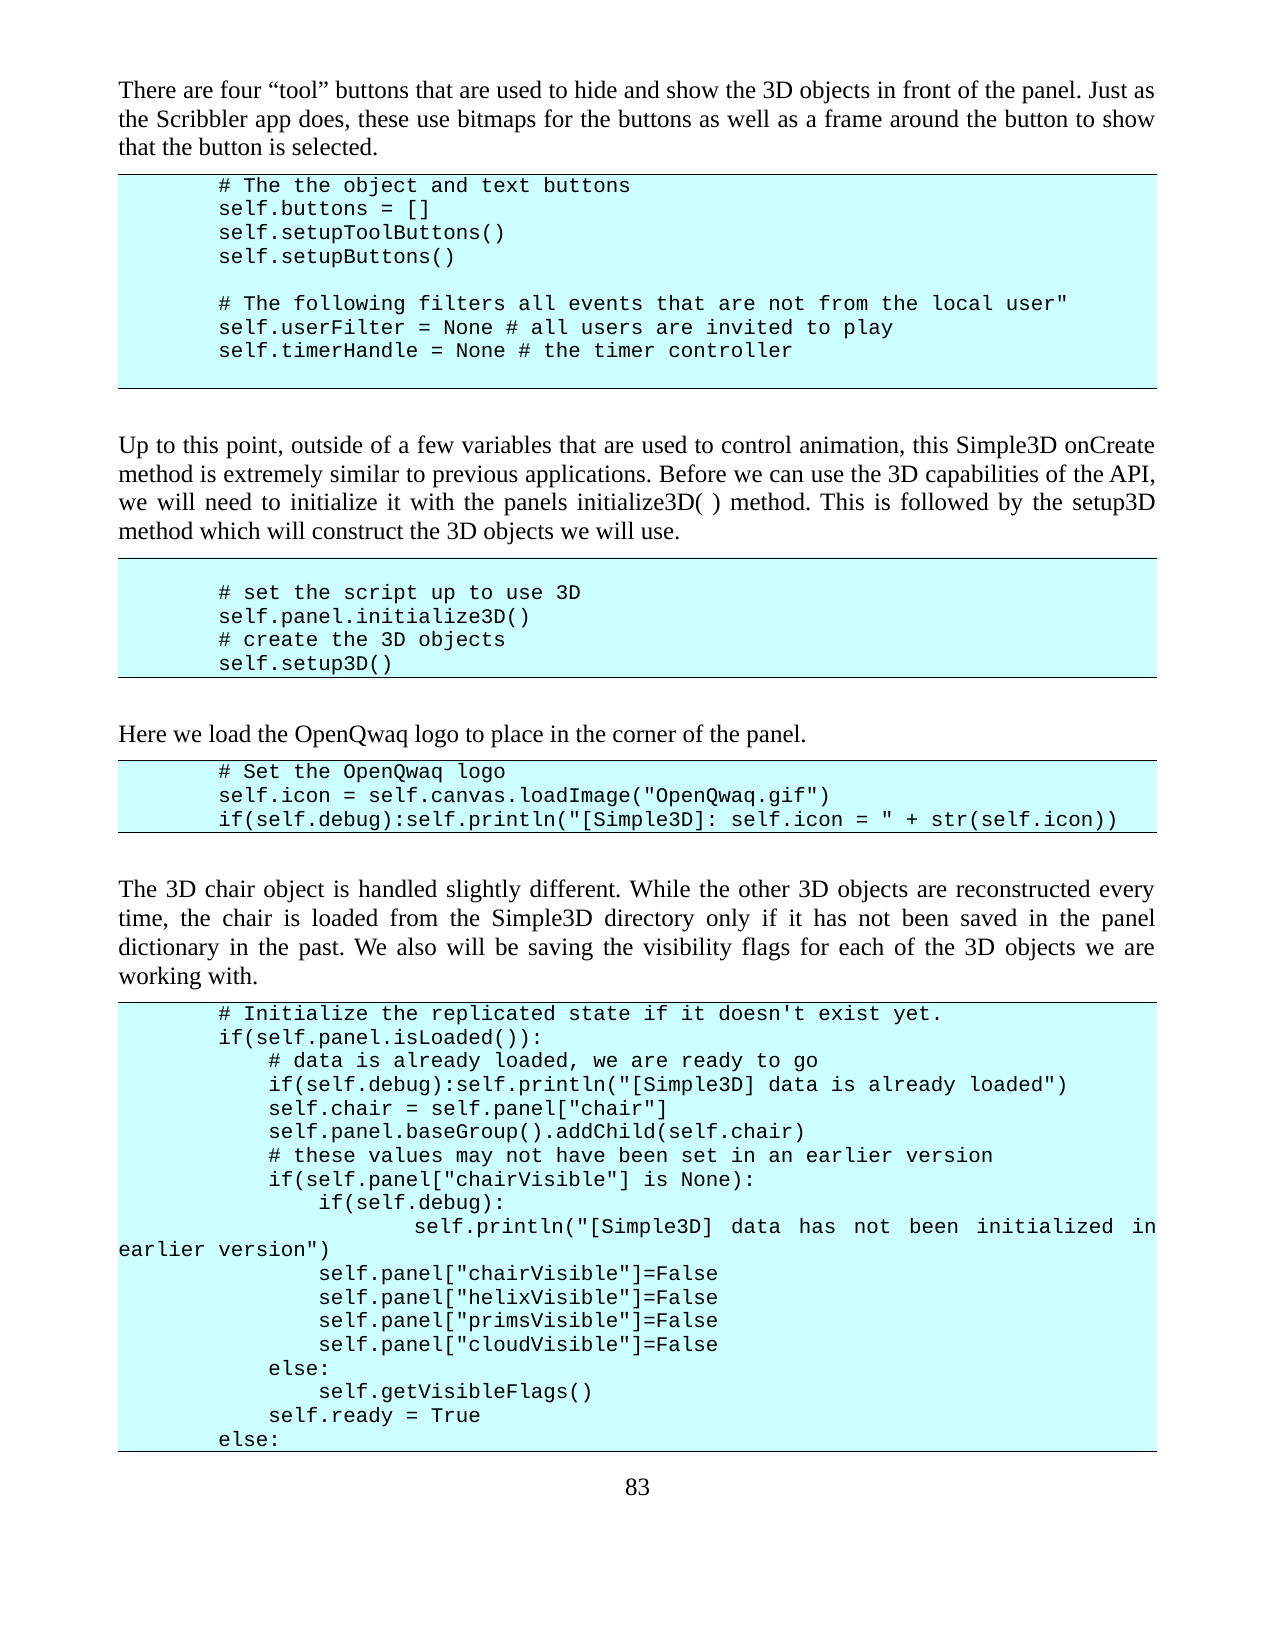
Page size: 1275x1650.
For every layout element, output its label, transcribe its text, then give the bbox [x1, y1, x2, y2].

text if(self.panel.isLoaded()): [118, 1027, 1157, 1050]
text self.panel["primsVisible"]=False [118, 1310, 1157, 1334]
text if(self.panel["chairVisible"] is None): [118, 1168, 1157, 1192]
text self.panel["cloudVisible"]=False [118, 1334, 1157, 1358]
text Up to this point, outside of a few variables that are used to control animation, this Simple3D onCreate method is extremely similar to previous applications. Before we can use the 3D capabilities of the API, we will need to initialize it with the panels initialize3D( ) method. This is followed by the setup3D method which will construct the 3D objects we will use. [118, 430, 1157, 545]
text # create the 3D objects [118, 629, 1157, 652]
text The 3D chair object is handled slightly different. While the other 3D objects are reconstructed every time, the chair is loaded from the Simple3D directory only if it has not been saved in the panel dictionary in the past. We also will be saving the visibility flags for each of the 3D objects we are working with. [118, 874, 1157, 989]
text # these values may not have been set in an earlier version [118, 1145, 1157, 1168]
text # Initialize the replicated state if it doesn't exist yet. [118, 1003, 1157, 1027]
text # The the object and text buttons [118, 175, 1157, 198]
text self.panel["helixVisible"]=False [118, 1287, 1157, 1310]
text self.chair = self.panel["chair"] [118, 1098, 1157, 1121]
text self.userFilter = None # all users are invited to play [118, 317, 1157, 340]
text # data is already loaded, we are ready to go [118, 1050, 1157, 1074]
text self.getVisibleFlags() [118, 1381, 1157, 1405]
text # Set the OpenQwaq logo [118, 761, 1157, 785]
text self.panel["chairVisible"]=False [118, 1263, 1157, 1287]
text if(self.debug):self.println("[Simple3D]: self.icon = " + str(self.icon)) [118, 807, 1157, 832]
text self.buttons = [] [118, 198, 1157, 222]
text else: [118, 1358, 1157, 1381]
text self.setupToolButtons() [118, 222, 1157, 246]
text self.println("[Simple3D] data has not been initialized in earlier version") [118, 1216, 1157, 1263]
text self.setup3D() [118, 652, 1157, 677]
text self.setupButtons() [118, 246, 1157, 269]
text There are four “tool” buttons that are used to hide and show the 3D objects in front of the panel. Just as the Scribbler app does, these use bitmaps for the buttons as well as a frame around the button to show that the button is selected. [118, 75, 1157, 161]
text self.ready = True [118, 1405, 1157, 1429]
text else: [118, 1429, 1157, 1451]
text # set the script up to use 3D [118, 582, 1157, 606]
text self.panel.baseGroup().addChild(self.chair) [118, 1121, 1157, 1145]
text Here we load the OpenQwaq logo to place in the corner of the panel. [118, 719, 1157, 748]
text self.timerHandle = None # the timer controller [118, 340, 1157, 363]
text # The following filters all events that are not from the local user" [118, 293, 1157, 317]
text self.icon = self.canvas.loadImage("OpenQwaq.gif") [118, 785, 1157, 807]
text self.panel.initialize3D() [118, 606, 1157, 629]
text if(self.debug): [118, 1192, 1157, 1216]
text if(self.debug):self.println("[Simple3D] data is already loaded") [118, 1074, 1157, 1098]
